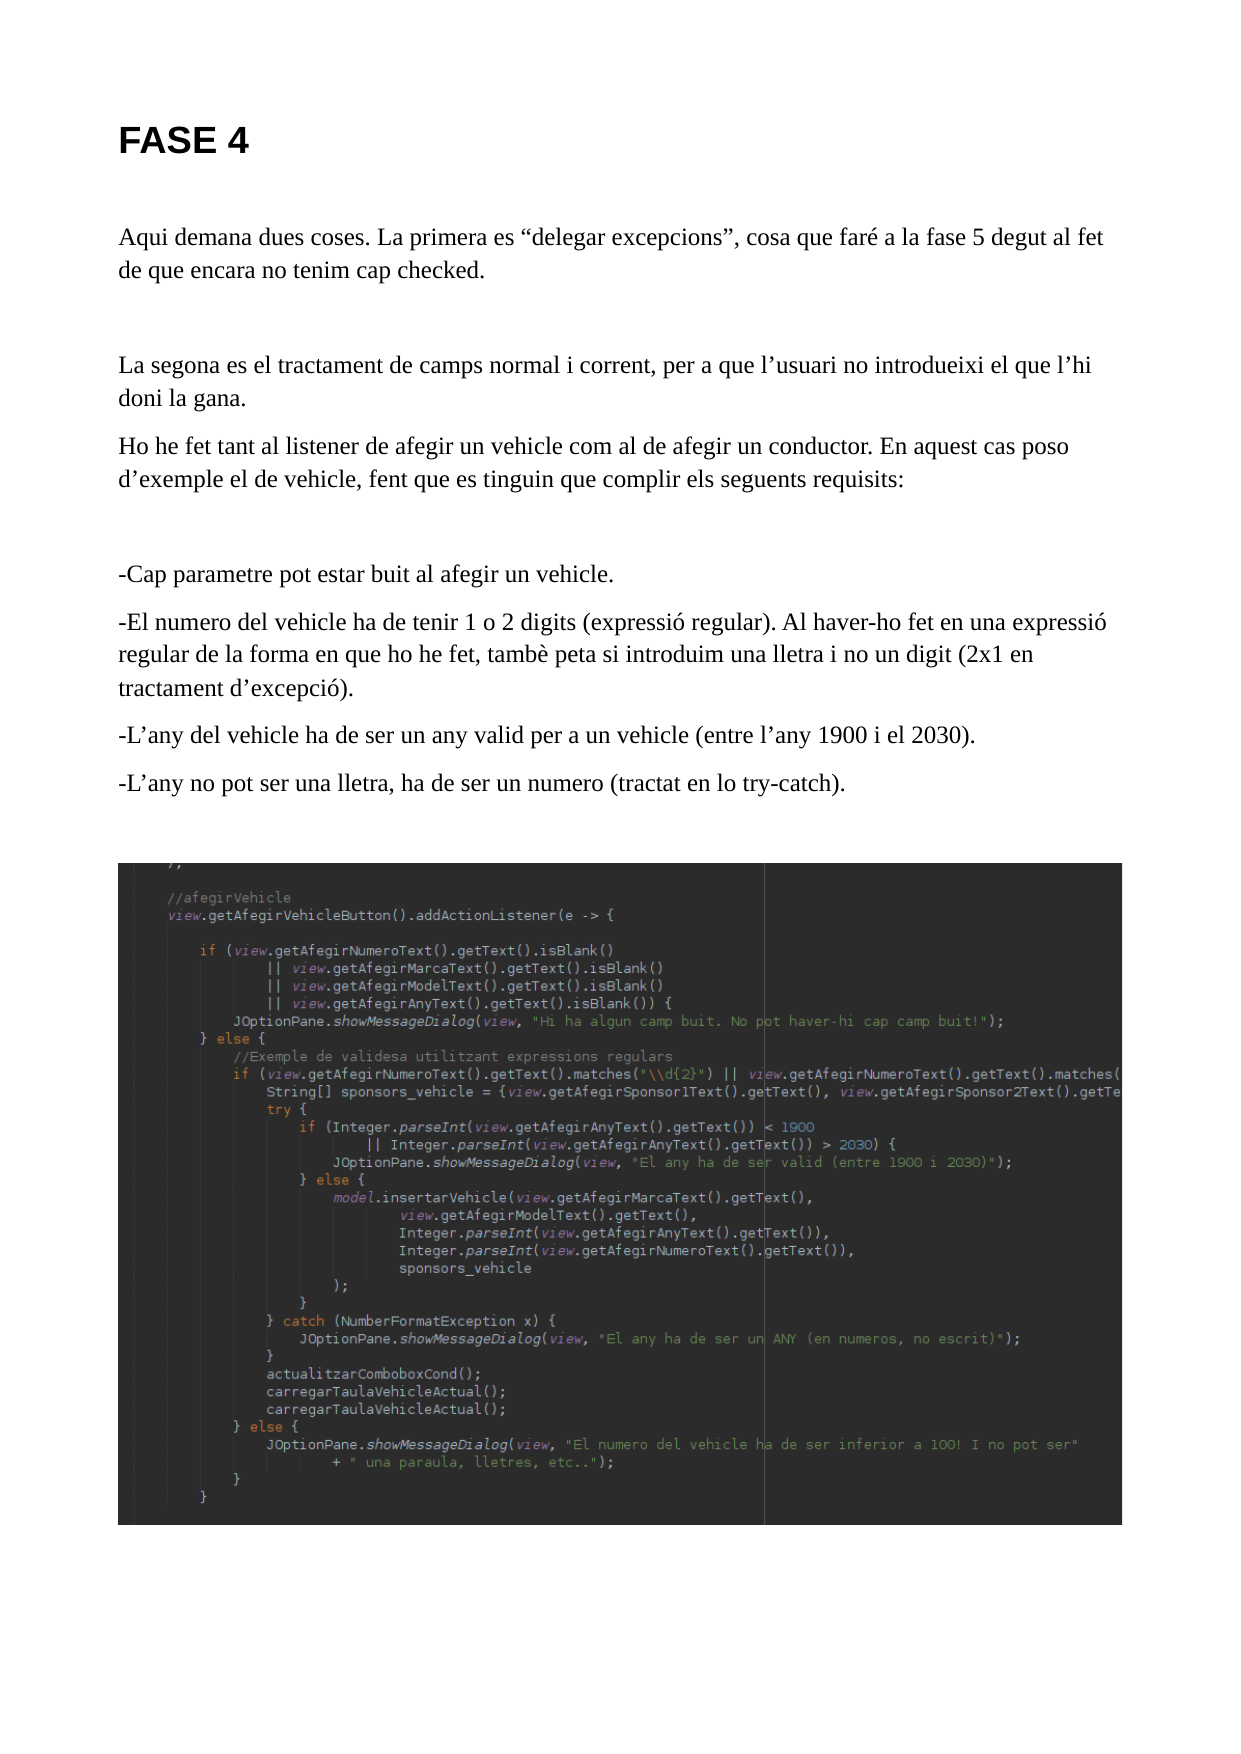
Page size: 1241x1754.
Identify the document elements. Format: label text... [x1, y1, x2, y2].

text -L’any del vehicle ha de ser un any valid per a un vehicle (entre l’any 1900 i el 2030). [118, 720, 1122, 749]
text La segona es el tractament de camps normal i corrent, per a que l’usuari no introdueixi el que l’hi doni la gana. [118, 350, 1122, 412]
subtitle FASE 4 [118, 118, 1122, 162]
text -Cap parametre pot estar buit al afegir un vehicle. [118, 559, 1122, 588]
text Ho he fet tant al listener de afegir un vehicle com al de afegir un conductor. En aquest cas poso d’exemple el de vehicle, fent que es tinguin que complir els seguents requisits: [118, 431, 1122, 492]
text Aqui demana dues coses. La primera es “delegar excepcions”, cosa que faré a la fase 5 degut al fet de que encara no tenim cap checked. [118, 222, 1122, 284]
text -El numero del vehicle ha de tenir 1 o 2 digits (expressió regular). Al haver-ho fet en una expressió regular de la forma en que ho he fet, tambè peta si introduim una lletra i no un digit (2x1 en tractament d’excepció). [118, 607, 1122, 701]
text -L’any no pot ser una lletra, ha de ser un numero (tractat en lo try-catch). [118, 768, 1122, 797]
picture [118, 863, 1123, 1525]
